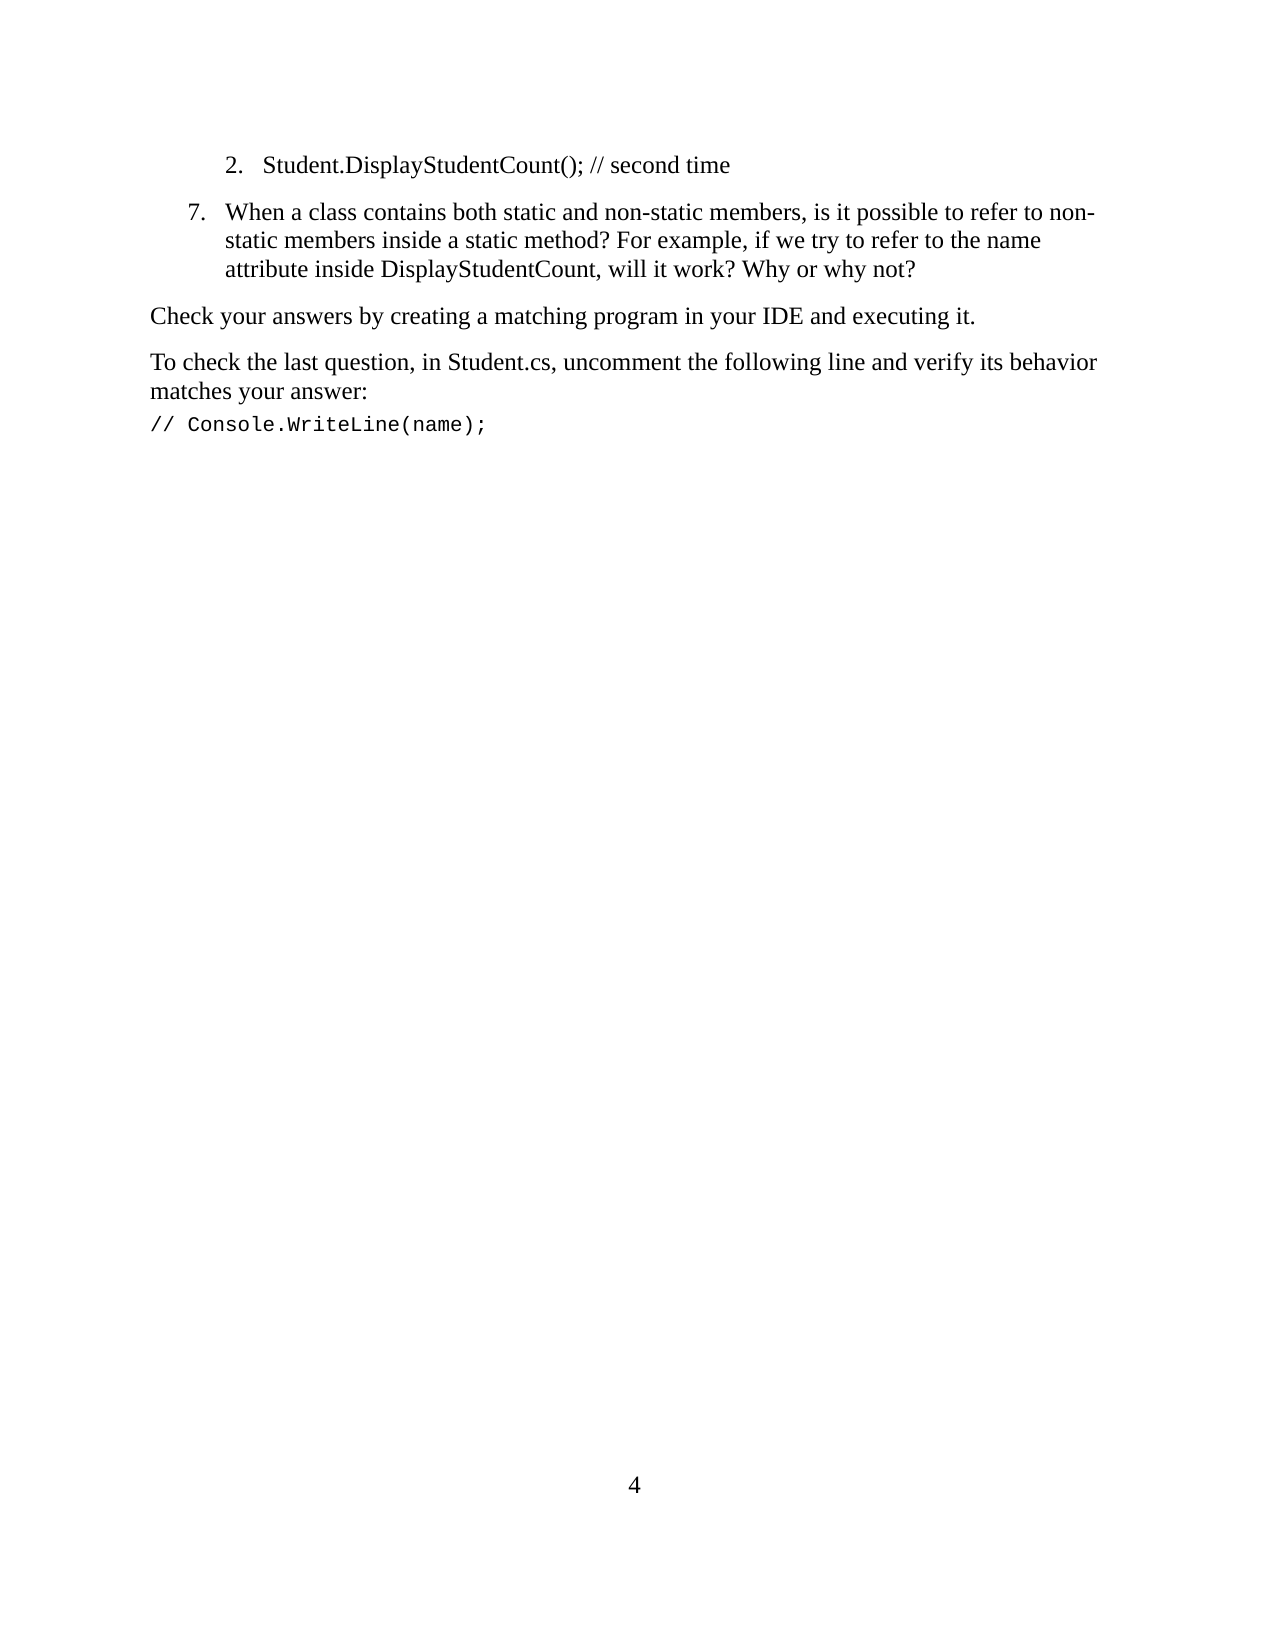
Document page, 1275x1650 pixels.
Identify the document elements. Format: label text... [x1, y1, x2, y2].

text To check the last question, in Student.cs, uncomment the following line and verify its behavior matches your answer: [150, 347, 1125, 405]
text // Console.WriteLine(name); [150, 414, 1125, 438]
list When a class contains both static and non-static members, is it possible to refer to non-static members inside a static method? For example, if we try to refer to the name attribute inside DisplayStudentCount, will it work? Why or why not? [187, 197, 1125, 283]
text Check your answers by creating a matching program in your IDE and executing it. [150, 301, 1125, 329]
list Student.DisplayStudentCount(); // second time [225, 150, 1125, 179]
